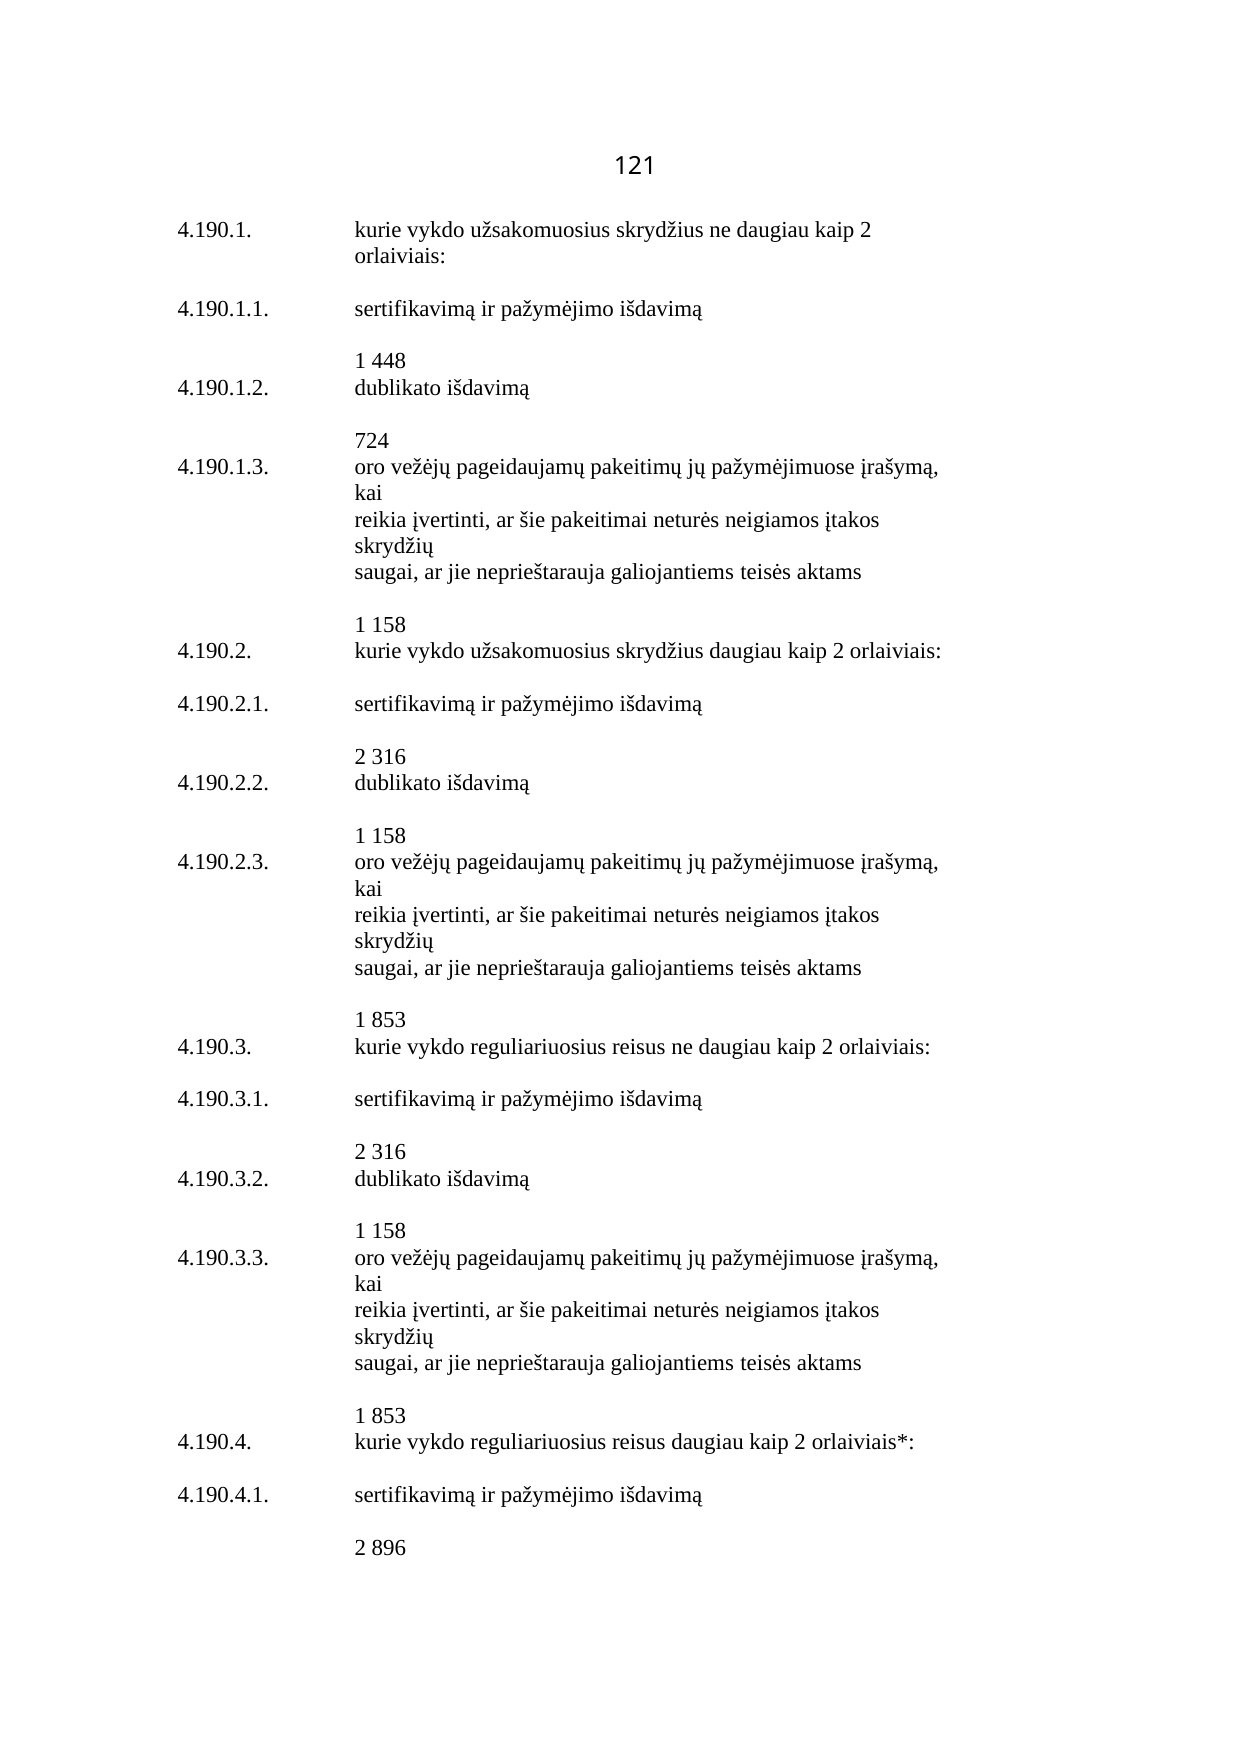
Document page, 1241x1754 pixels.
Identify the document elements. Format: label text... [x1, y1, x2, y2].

text 4.190.1.1. sertifikavimą ir pažymėjimo išdavimą 1 448 [177, 295, 945, 374]
text saugai, ar jie neprieštarauja galiojantiems teisės aktams 1 853 [354, 1349, 945, 1428]
text 4.190.4. kurie vykdo reguliariuosius reisus daugiau kaip 2 orlaiviais*: [177, 1428, 945, 1481]
text 4.190.3.3. oro vežėjų pageidaujamų pakeitimų jų pažymėjimuose įrašymą, kai [177, 1244, 945, 1296]
text saugai, ar jie neprieštarauja galiojantiems teisės aktams 1 853 [354, 954, 945, 1033]
text 4.190.4.1. sertifikavimą ir pažymėjimo išdavimą 2 896 [177, 1481, 945, 1560]
text reikia įvertinti, ar šie pakeitimai neturės neigiamos įtakos skrydžių [354, 1296, 945, 1349]
text reikia įvertinti, ar šie pakeitimai neturės neigiamos įtakos skrydžių [354, 506, 945, 558]
text 4.190.3.2. dublikato išdavimą 1 158 [177, 1164, 945, 1244]
text 4.190.2.3. oro vežėjų pageidaujamų pakeitimų jų pažymėjimuose įrašymą, kai [177, 848, 945, 901]
text 4.190.2. kurie vykdo užsakomuosius skrydžius daugiau kaip 2 orlaiviais: [177, 637, 945, 690]
text 4.190.2.1. sertifikavimą ir pažymėjimo išdavimą 2 316 [177, 690, 945, 769]
text 4.190.1. kurie vykdo užsakomuosius skrydžius ne daugiau kaip 2 orlaiviais: [177, 216, 945, 295]
text 4.190.1.2. dublikato išdavimą 724 [177, 374, 945, 453]
text 4.190.1.3. oro vežėjų pageidaujamų pakeitimų jų pažymėjimuose įrašymą, kai [177, 453, 945, 506]
text 4.190.2.2. dublikato išdavimą 1 158 [177, 769, 945, 848]
text 4.190.3. kurie vykdo reguliariuosius reisus ne daugiau kaip 2 orlaiviais: [177, 1033, 945, 1086]
text saugai, ar jie neprieštarauja galiojantiems teisės aktams 1 158 [354, 558, 945, 637]
text 4.190.3.1. sertifikavimą ir pažymėjimo išdavimą 2 316 [177, 1086, 945, 1164]
text reikia įvertinti, ar šie pakeitimai neturės neigiamos įtakos skrydžių [354, 901, 945, 954]
